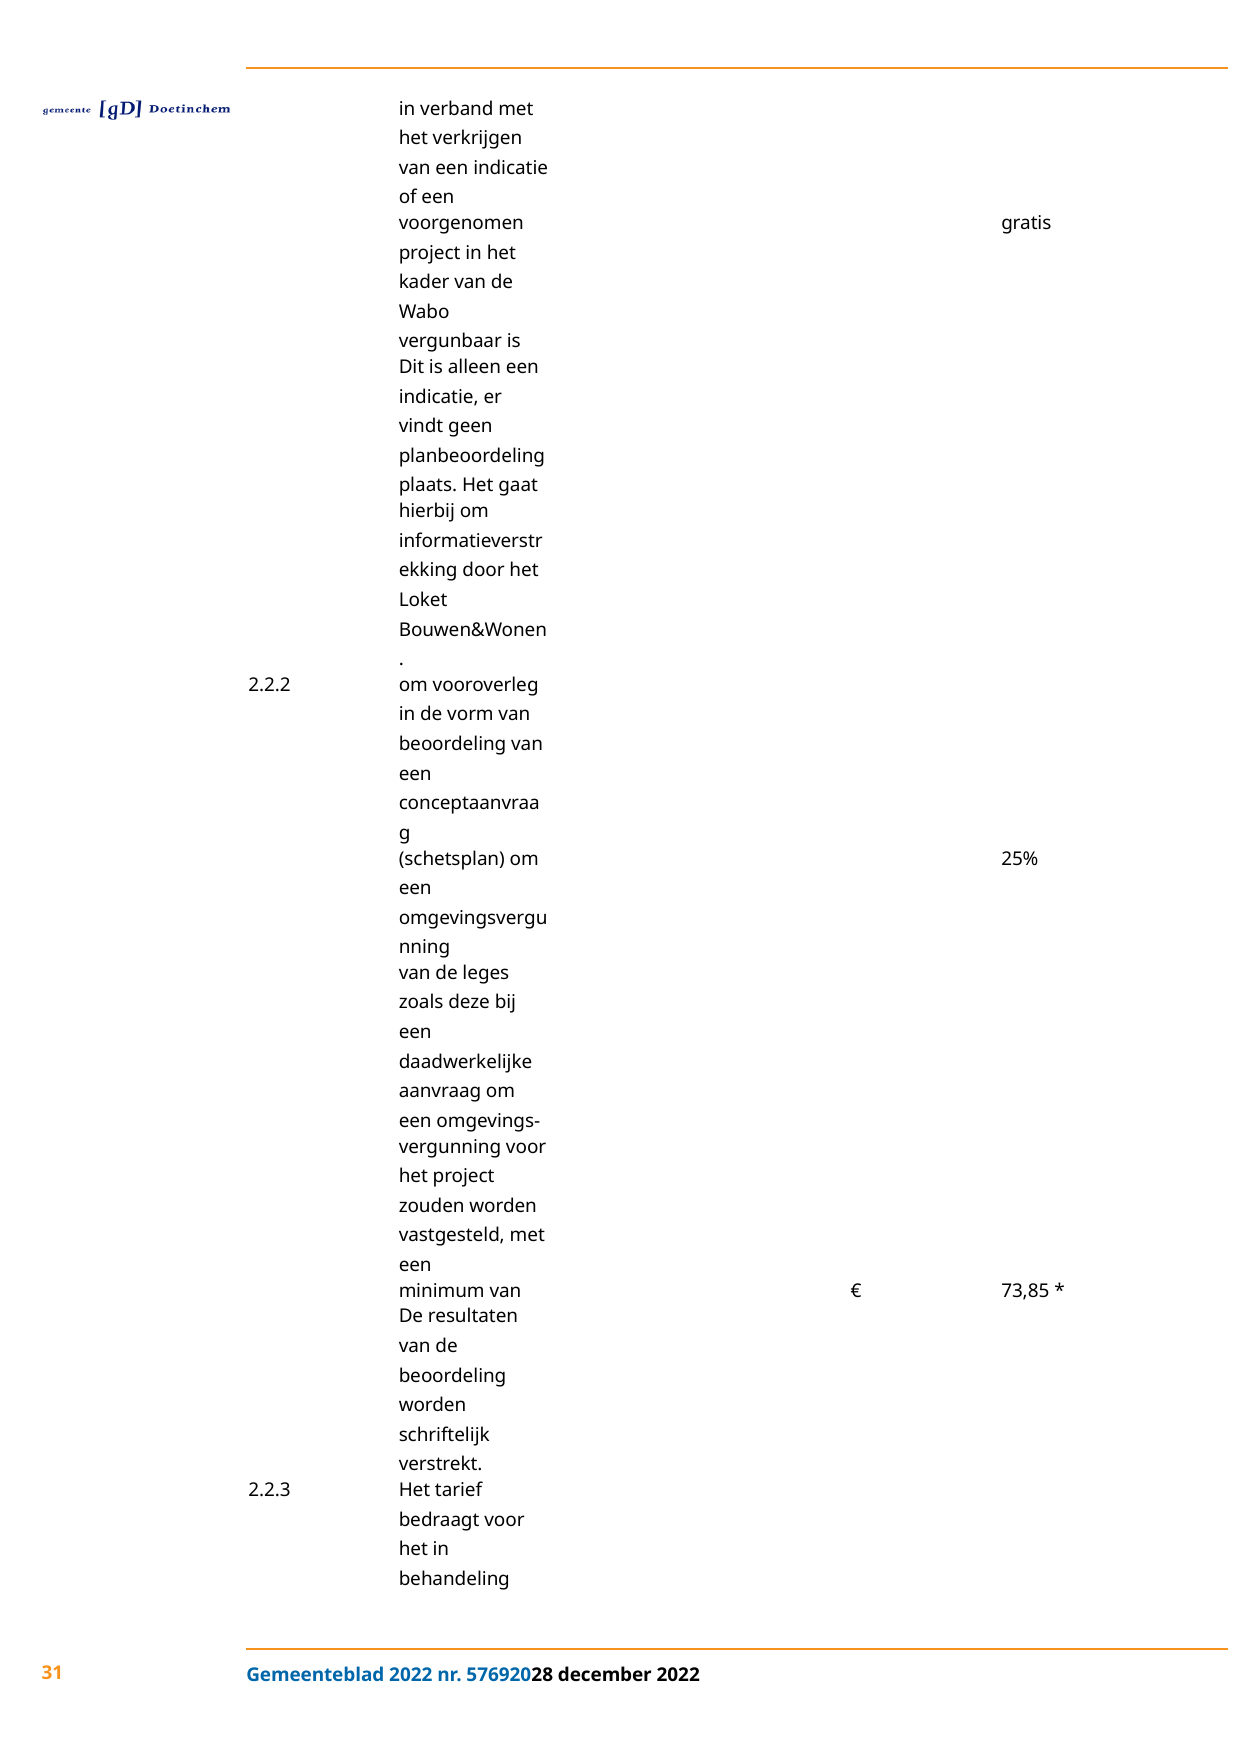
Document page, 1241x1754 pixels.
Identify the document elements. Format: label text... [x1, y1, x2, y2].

table_cell [549, 209, 700, 353]
table_cell [700, 498, 850, 671]
table_cell [248, 1133, 398, 1277]
table_cell [1001, 959, 1152, 1133]
table_cell 73,85 * [1001, 1277, 1152, 1303]
table_cell [549, 1133, 700, 1277]
table_cell (schetsplan) om een omgevingsvergunning [399, 845, 549, 959]
table_cell [850, 671, 1001, 845]
table_cell [700, 671, 850, 845]
table_cell [549, 845, 700, 959]
table_cell [850, 959, 1001, 1133]
table_cell [700, 1303, 850, 1476]
table_cell [1001, 671, 1152, 845]
table_cell in verband met het verkrijgen van een indicatie of een [399, 95, 549, 209]
table_cell [549, 1303, 700, 1476]
table_cell [549, 498, 700, 671]
picture [41, 47, 231, 172]
table_cell minimum van [399, 1277, 549, 1303]
table_cell [700, 1133, 850, 1277]
table_cell [700, 1476, 850, 1591]
table_cell van de leges zoals deze bij een daadwerkelijke aanvraag om een omgevings- [399, 959, 549, 1133]
table_cell [549, 1476, 700, 1591]
table_cell [549, 95, 700, 209]
table_cell [248, 209, 398, 353]
table_cell [248, 353, 398, 497]
table_cell [850, 209, 1001, 353]
table_cell [248, 1303, 398, 1476]
table_cell [248, 95, 398, 209]
table_cell 25% [1001, 845, 1152, 959]
table_cell De resultaten van de beoordeling worden schriftelijk verstrekt. [399, 1303, 549, 1476]
table_cell Het tarief bedraagt voor het in behandeling [399, 1476, 549, 1591]
table_cell [549, 353, 700, 497]
table_cell 2.2.3 [248, 1476, 398, 1591]
table_cell [248, 959, 398, 1133]
table_cell [700, 1277, 850, 1303]
table_cell [1001, 1303, 1152, 1476]
table_cell [850, 95, 1001, 209]
table_cell [850, 1476, 1001, 1591]
table_cell [1001, 498, 1152, 671]
table_cell vergunning voor het project zouden worden vastgesteld, met een [399, 1133, 549, 1277]
table_cell [700, 95, 850, 209]
table_cell [549, 1277, 700, 1303]
table_cell [850, 845, 1001, 959]
table_cell [248, 1277, 398, 1303]
table_cell [700, 845, 850, 959]
table_cell [850, 498, 1001, 671]
table_cell hierbij om informatieverstrekking door het Loket Bouwen&Wonen. [399, 498, 549, 671]
table_cell [850, 1303, 1001, 1476]
table_cell om vooroverleg in de vorm van beoordeling van een conceptaanvraag [399, 671, 549, 845]
table_cell [248, 498, 398, 671]
table_cell € [850, 1277, 1001, 1303]
table_cell [850, 353, 1001, 497]
table_cell [850, 1133, 1001, 1277]
table_cell [1001, 353, 1152, 497]
table_cell [700, 353, 850, 497]
table_cell voorgenomen project in het kader van de Wabo vergunbaar is [399, 209, 549, 353]
table_cell 2.2.2 [248, 671, 398, 845]
table_cell [549, 959, 700, 1133]
table_cell Dit is alleen een indicatie, er vindt geen planbeoordeling plaats. Het gaat [399, 353, 549, 497]
table_cell [248, 845, 398, 959]
table_cell gratis [1001, 209, 1152, 353]
table_cell [1001, 95, 1152, 209]
table_cell [1001, 1476, 1152, 1591]
table_cell [700, 959, 850, 1133]
table_cell [700, 209, 850, 353]
table_cell [1001, 1133, 1152, 1277]
table_cell [549, 671, 700, 845]
